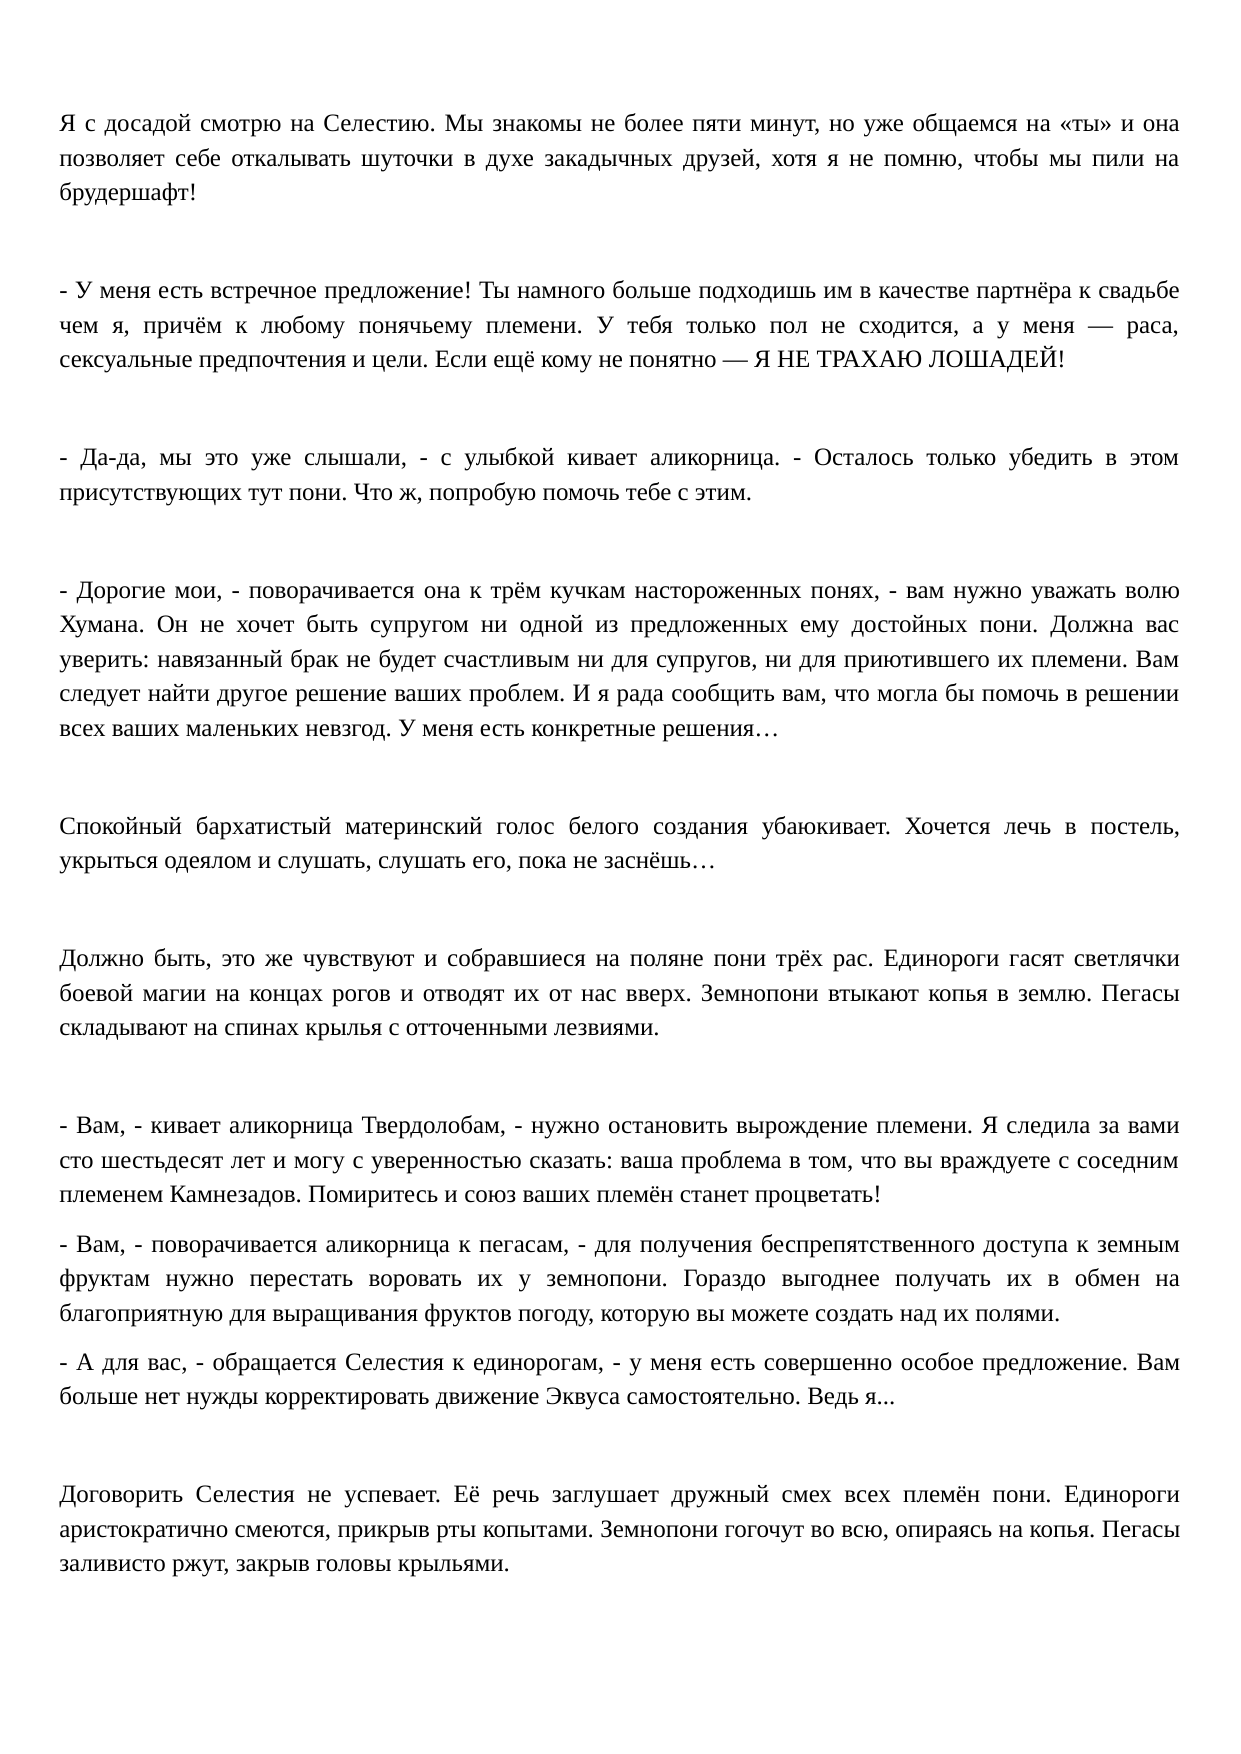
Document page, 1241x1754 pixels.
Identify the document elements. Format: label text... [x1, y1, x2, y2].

text Договорить Селестия не успевает. Её речь заглушает дружный смех всех племён пони. Единороги аристократично смеются, прикрыв рты копытами. Земнопони гогочут во всю, опираясь на копья. Пегасы заливисто ржут, закрыв головы крыльями. [59, 1479, 1181, 1577]
text - У меня есть встречное предложение! Ты намного больше подходишь им в качестве партнёра к свадьбе чем я, причём к любому понячьему племени. У тебя только пол не сходится, а у меня — раса, сексуальные предпочтения и цели. Если ещё кому не понятно — Я НЕ ТРАХАЮ ЛОШАДЕЙ! [59, 275, 1181, 373]
text - Да-да, мы это уже слышали, - с улыбкой кивает аликорница. - Осталось только убедить в этом присутствующих тут пони. Что ж, попробую помочь тебе с этим. [59, 442, 1181, 506]
text Спокойный бархатистый материнский голос белого создания убаюкивает. Хочется лечь в постель, укрыться одеялом и слушать, слушать его, пока не заснёшь… [59, 811, 1181, 874]
text - Вам, - кивает аликорница Твердолобам, - нужно остановить вырождение племени. Я следила за вами сто шестьдесят лет и могу с уверенностью сказать: ваша проблема в том, что вы враждуете с соседним племенем Камнезадов. Помиритесь и союз ваших племён станет процветать! [59, 1111, 1181, 1208]
text Я с досадой смотрю на Селестию. Мы знакомы не более пяти минут, но уже общаемся на «ты» и она позволяет себе откалывать шуточки в духе закадычных друзей, хотя я не помню, чтобы мы пили на брудершафт! [59, 108, 1181, 206]
text Должно быть, это же чувствуют и собравшиеся на поляне пони трёх рас. Единороги гасят светлячки боевой магии на концах рогов и отводят их от нас вверх. Земнопони втыкают копья в землю. Пегасы складывают на спинах крылья с отточенными лезвиями. [59, 943, 1181, 1041]
text - Дорогие мои, - поворачивается она к трём кучкам настороженных понях, - вам нужно уважать волю Хумана. Он не хочет быть супругом ни одной из предложенных ему достойных пони. Должна вас уверить: навязанный брак не будет счастливым ни для супругов, ни для приютившего их племени. Вам следует найти другое решение ваших проблем. И я рада сообщить вам, что могла бы помочь в решении всех ваших маленьких невзгод. У меня есть конкретные решения… [59, 575, 1181, 742]
text - А для вас, - обращается Селестия к единорогам, - у меня есть совершенно особое предложение. Вам больше нет нужды корректировать движение Эквуса самостоятельно. Ведь я... [59, 1347, 1181, 1410]
text - Вам, - поворачивается аликорница к пегасам, - для получения беспрепятственного доступа к земным фруктам нужно перестать воровать их у земнопони. Гораздо выгоднее получать их в обмен на благоприятную для выращивания фруктов погоду, которую вы можете создать над их полями. [59, 1229, 1181, 1326]
